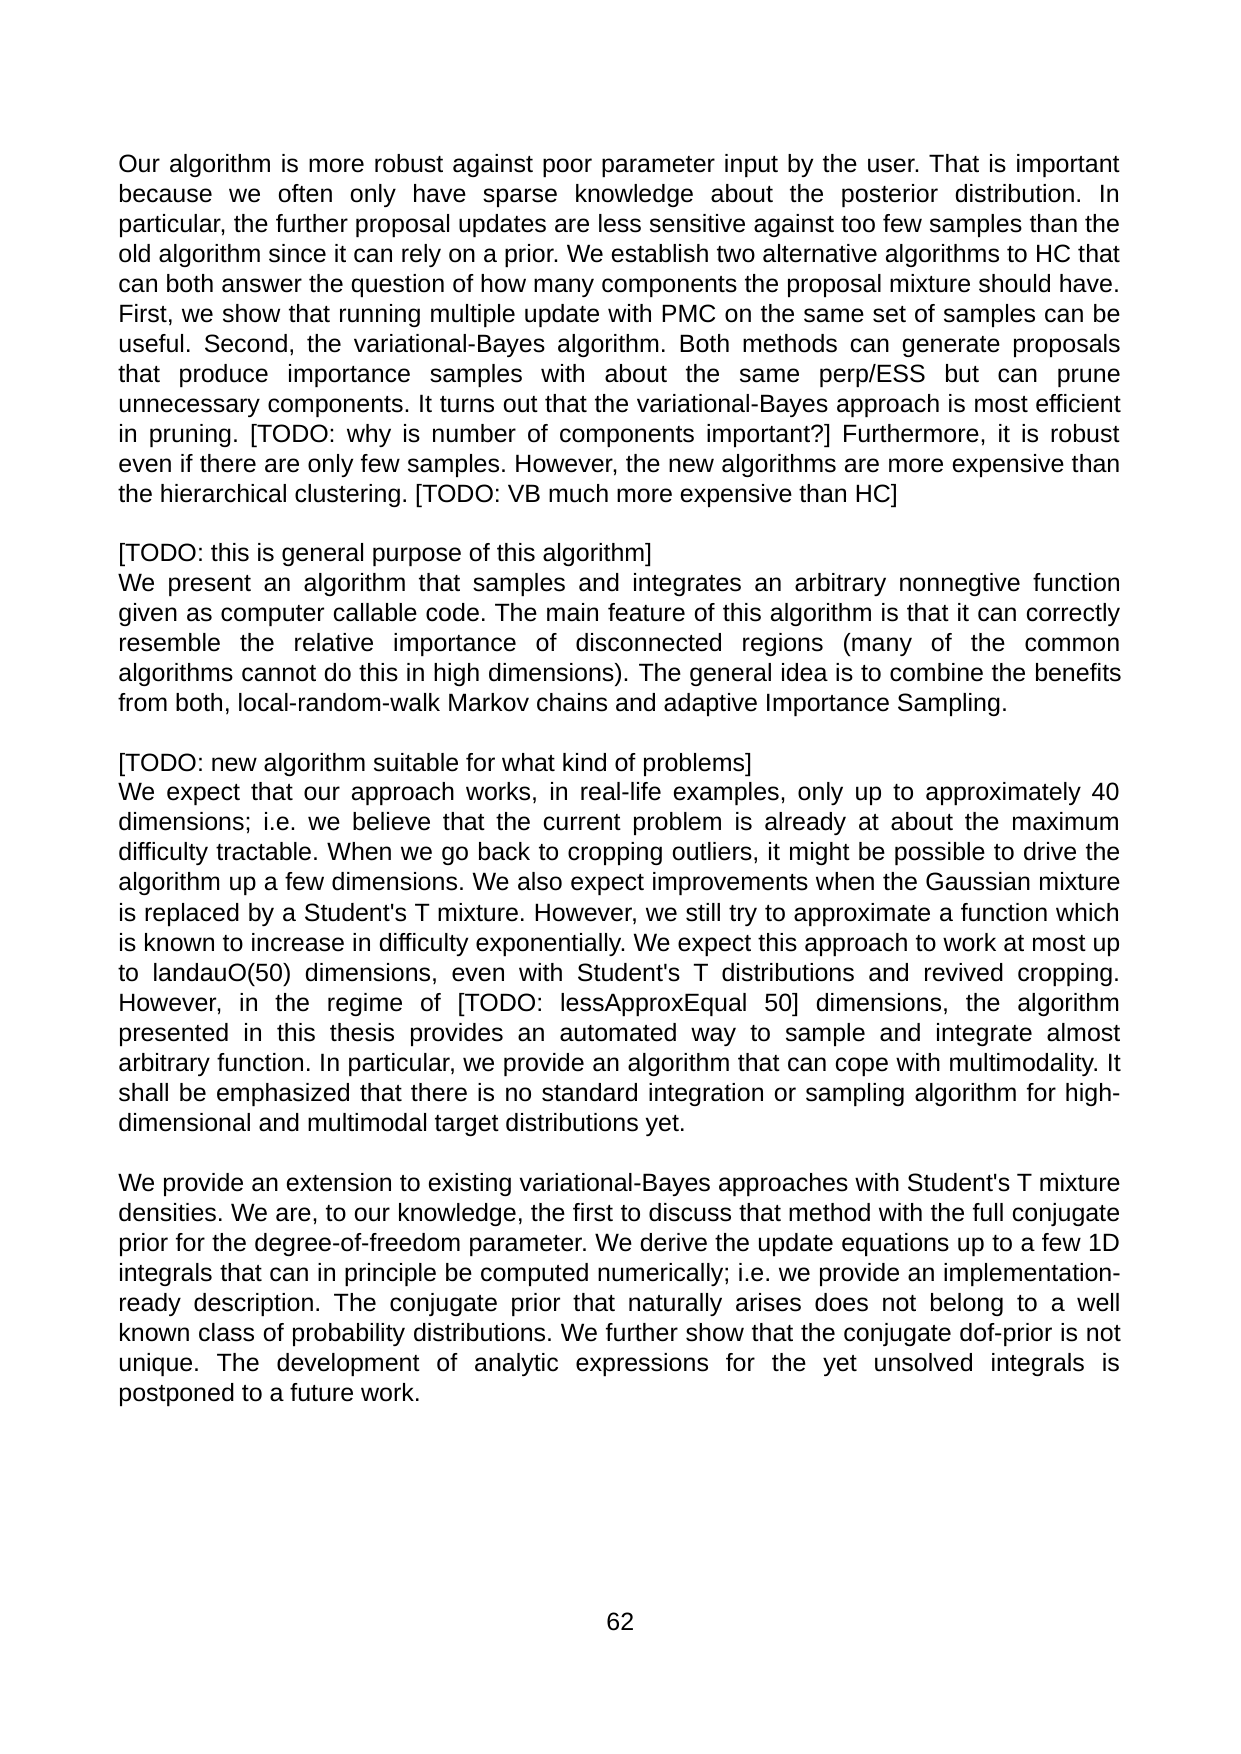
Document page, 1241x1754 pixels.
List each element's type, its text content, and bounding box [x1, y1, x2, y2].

text We provide an extension to existing variational-Bayes approaches with Student's T mixture densities. We are, to our knowledge, the first to discuss that method with the full conjugate prior for the degree-of-freedom parameter. We derive the update equations up to a few 1D integrals that can in principle be computed numerically; i.e. we provide an implementation-ready description. The conjugate prior that naturally arises does not belong to a well known class of probability distributions. We further show that the conjugate dof-prior is not unique. The development of analytic expressions for the yet unsolved integrals is postponed to a future work. [118, 1168, 1122, 1408]
text [TODO: this is general purpose of this algorithm] [118, 537, 1122, 567]
text [TODO: new algorithm suitable for what kind of problems] [118, 748, 1122, 776]
text We present an algorithm that samples and integrates an arbitrary nonnegtive function given as computer callable code. The main feature of this algorithm is that it can correctly resemble the relative importance of disconnected regions (many of the common algorithms cannot do this in high dimensions). The general idea is to combine the benefits from both, local-random-walk Markov chains and adaptive Importance Sampling. [118, 567, 1122, 718]
text We expect that our approach works, in real-life examples, only up to approximately 40 dimensions; i.e. we believe that the current problem is already at about the maximum difficulty tractable. When we go back to cropping outliers, it might be possible to drive the algorithm up a few dimensions. We also expect improvements when the Gaussian mixture is replaced by a Student's T mixture. However, we still try to approximate a function which is known to increase in difficulty exponentially. We expect this approach to work at most up to landauO(50) dimensions, even with Student's T distributions and revived cropping. However, in the regime of [TODO: lessApproxEqual 50] dimensions, the algorithm presented in this thesis provides an automated way to sample and integrate almost arbitrary function. In particular, we provide an algorithm that can cope with multimodality. It shall be emphasized that there is no standard integration or sampling algorithm for high-dimensional and multimodal target distributions yet. [118, 776, 1122, 1138]
text Our algorithm is more robust against poor parameter input by the user. That is important because we often only have sparse knowledge about the posterior distribution. In particular, the further proposal updates are less sensitive against too few samples than the old algorithm since it can rely on a prior. We establish two alternative algorithms to HC that can both answer the question of how many components the proposal mixture should have. First, we show that running multiple update with PMC on the same set of samples can be useful. Second, the variational-Bayes algorithm. Both methods can generate proposals that produce importance samples with about the same perp/ESS but can prune unnecessary components. It turns out that the variational-Bayes approach is most efficient in pruning. [TODO: why is number of components important?] Furthermore, it is robust even if there are only few samples. However, the new algorithms are more expensive than the hierarchical clustering. [TODO: VB much more expensive than HC] [118, 148, 1122, 508]
